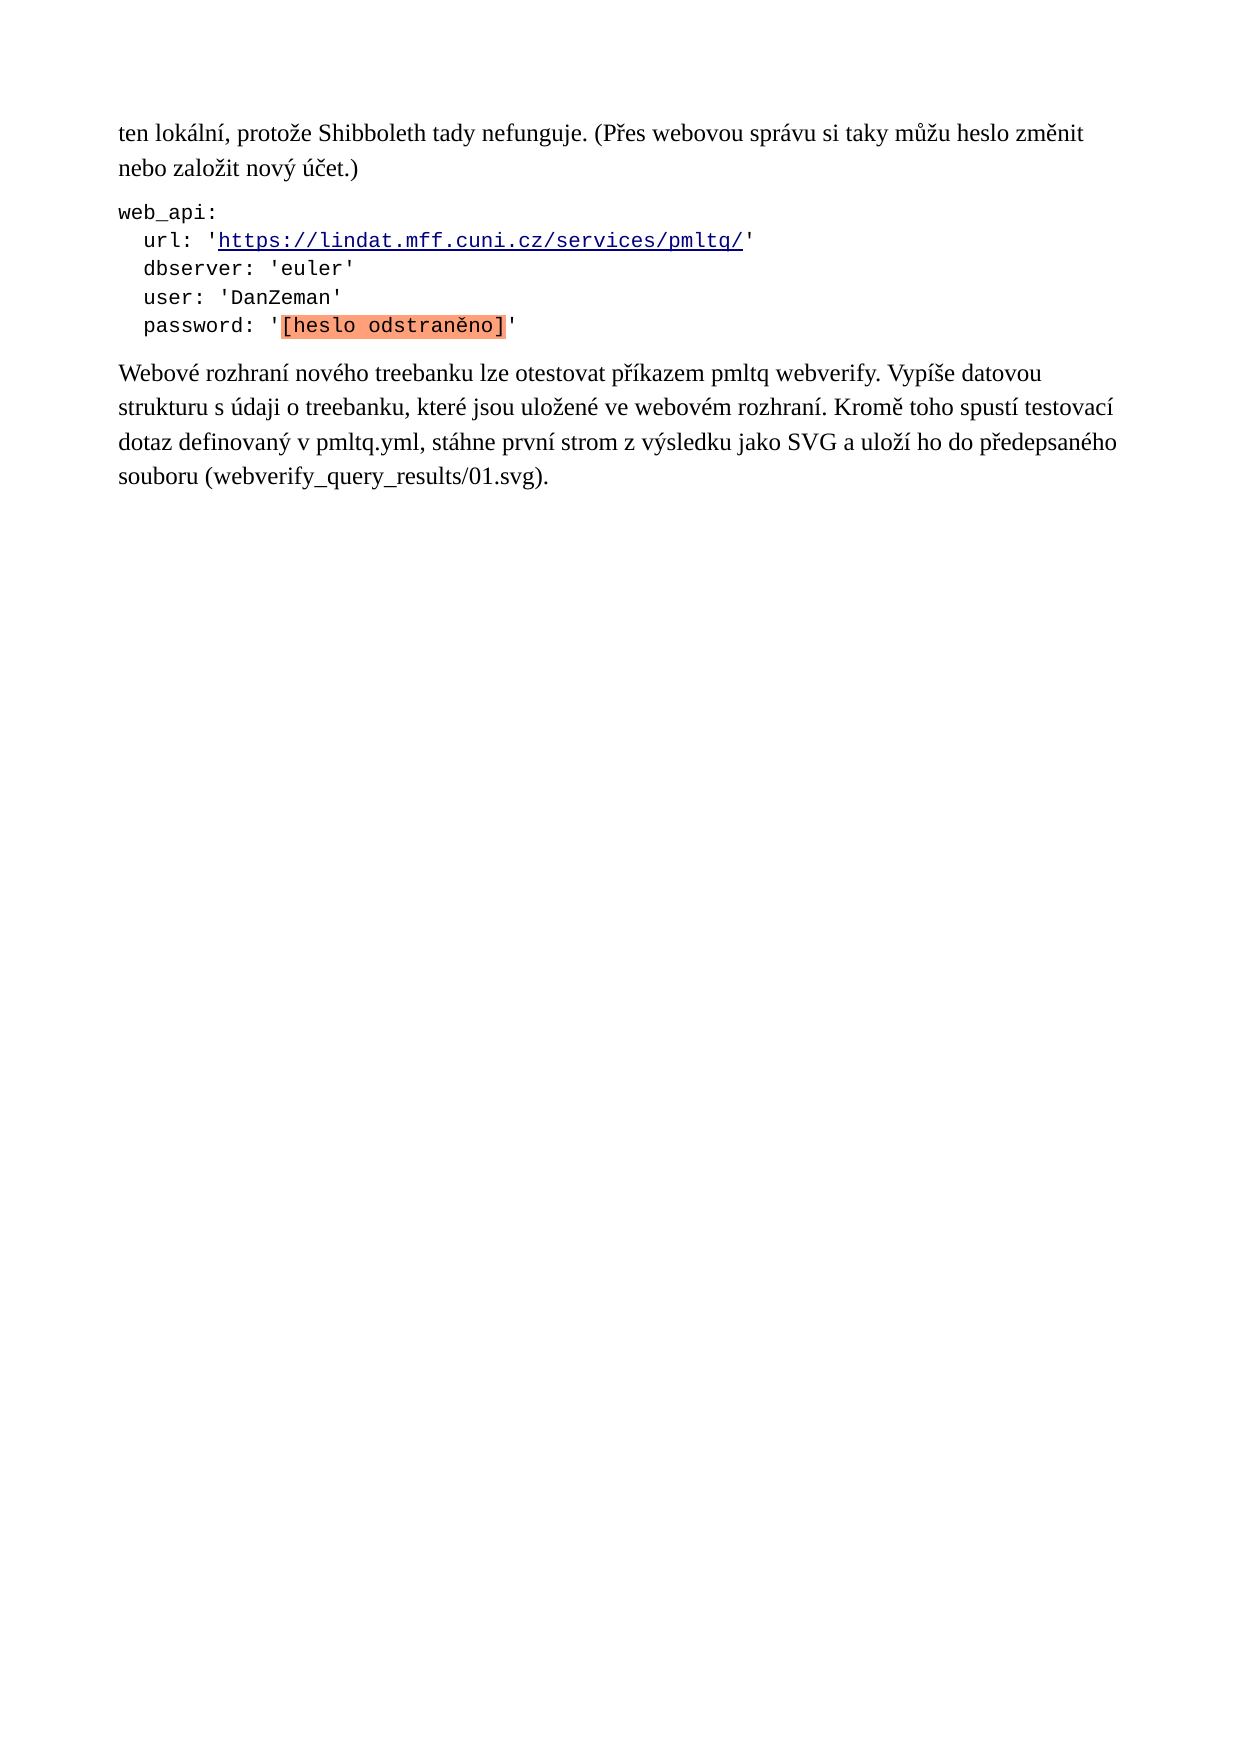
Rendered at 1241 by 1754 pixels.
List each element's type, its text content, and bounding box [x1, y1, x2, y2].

text Webové rozhraní nového treebanku lze otestovat příkazem pmltq webverify. Vypíše datovou strukturu s údaji o treebanku, které jsou uložené ve webovém rozhraní. Kromě toho spustí testovací dotaz definovaný v pmltq.yml, stáhne první strom z výsledku jako SVG a uloží ho do předepsaného souboru (webverify_query_results/01.svg). [118, 358, 1122, 490]
text web_api: url: 'https://lindat.mff.cuni.cz/services/pmltq/' dbserver: 'euler' user: 'DanZeman' password: '[heslo odstraněno]' [118, 202, 1122, 339]
text ten lokální, protože Shibboleth tady nefunguje. (Přes webovou správu si taky můžu heslo změnit nebo založit nový účet.) [118, 118, 1122, 181]
